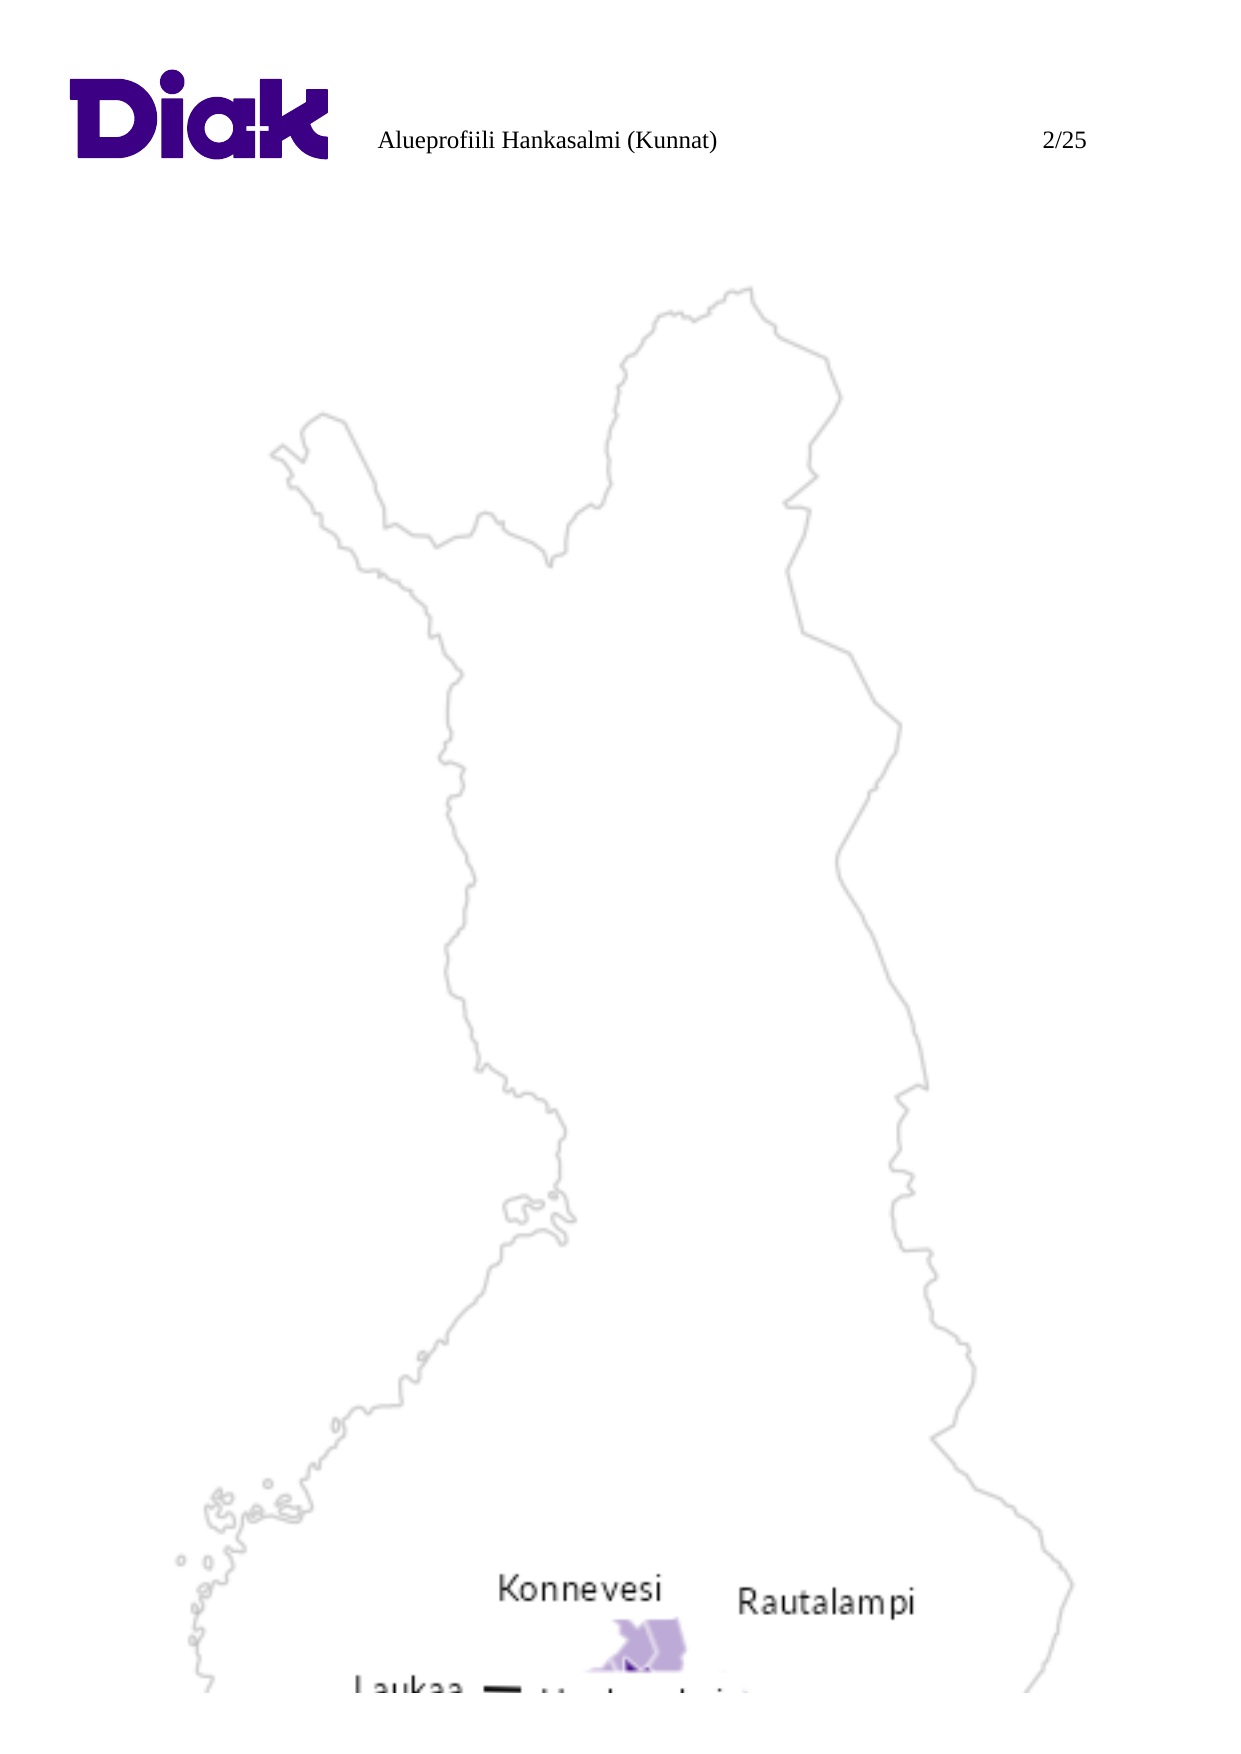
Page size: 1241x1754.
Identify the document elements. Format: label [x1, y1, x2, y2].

picture [61, 196, 1179, 1693]
